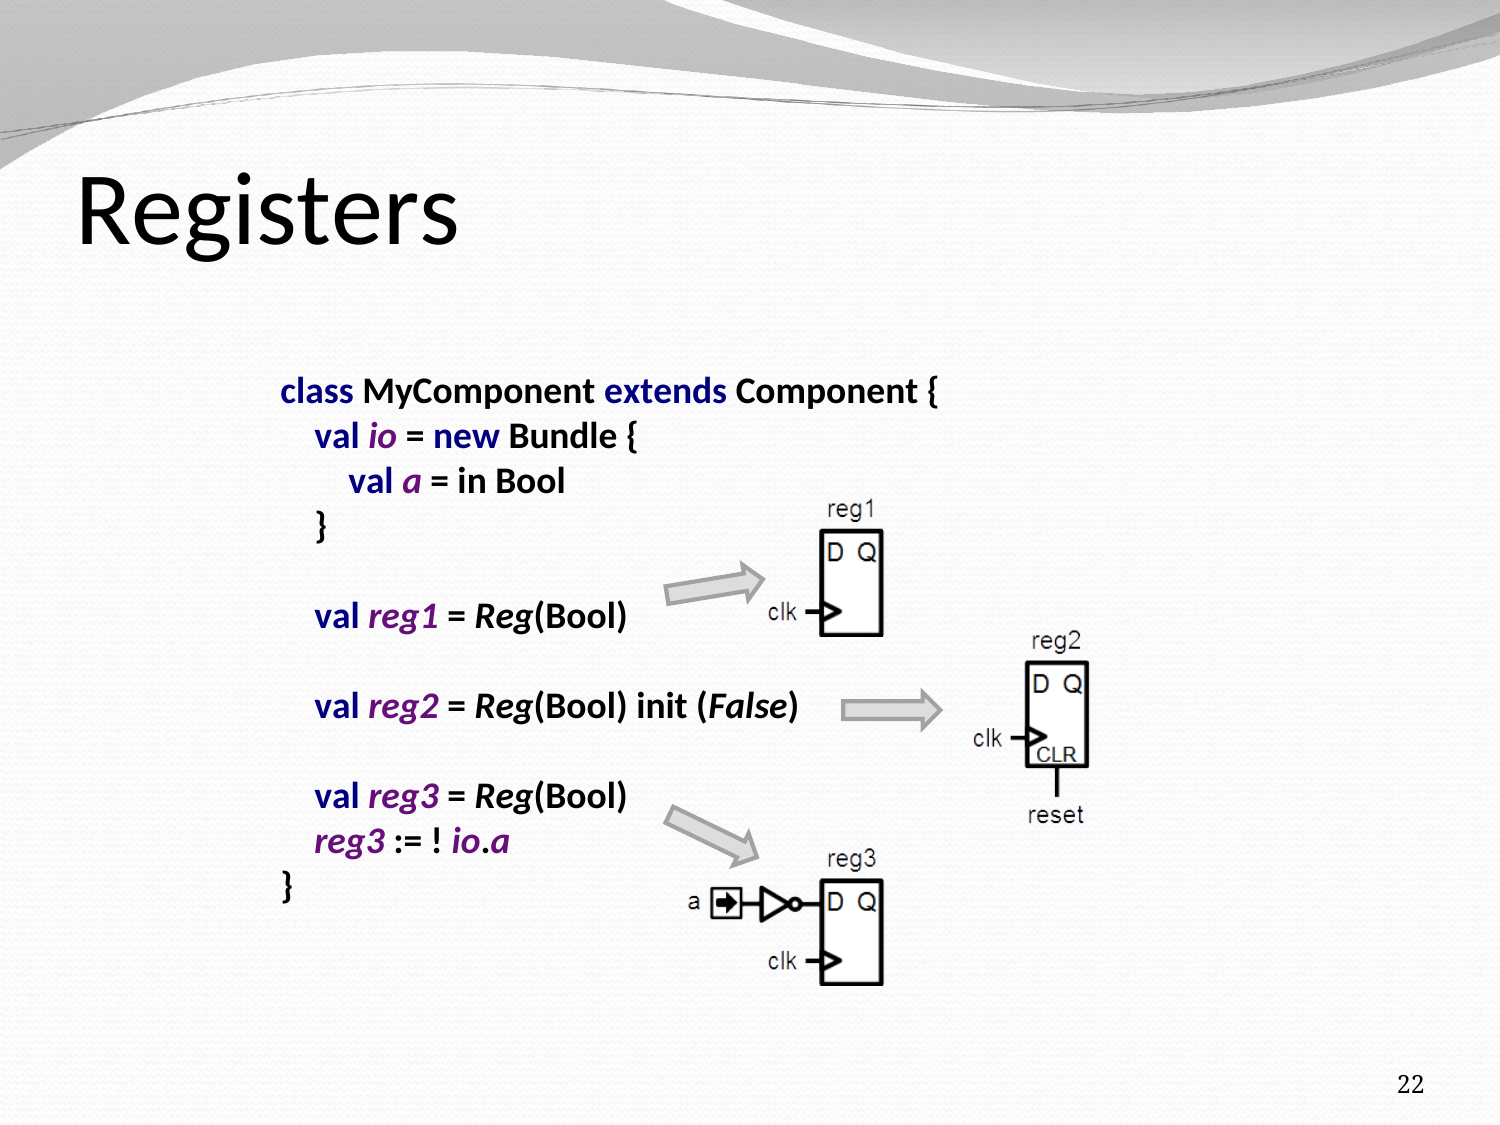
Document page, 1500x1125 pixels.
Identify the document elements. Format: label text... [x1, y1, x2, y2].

text_box class MyComponent extends Component { val io = new Bundle { val a = in Bool } val reg1 = Reg(Bool) val reg2 = Reg(Bool) init (False) val reg3 = Reg(Bool) reg3 := ! io.a } [265, 358, 956, 914]
text_box [665, 564, 745, 604]
text_box [1299, 1042, 1426, 1103]
text_box [843, 692, 941, 728]
picture [0, 0, 1500, 1125]
text_box [665, 806, 736, 837]
title Registers [75, 78, 1426, 266]
